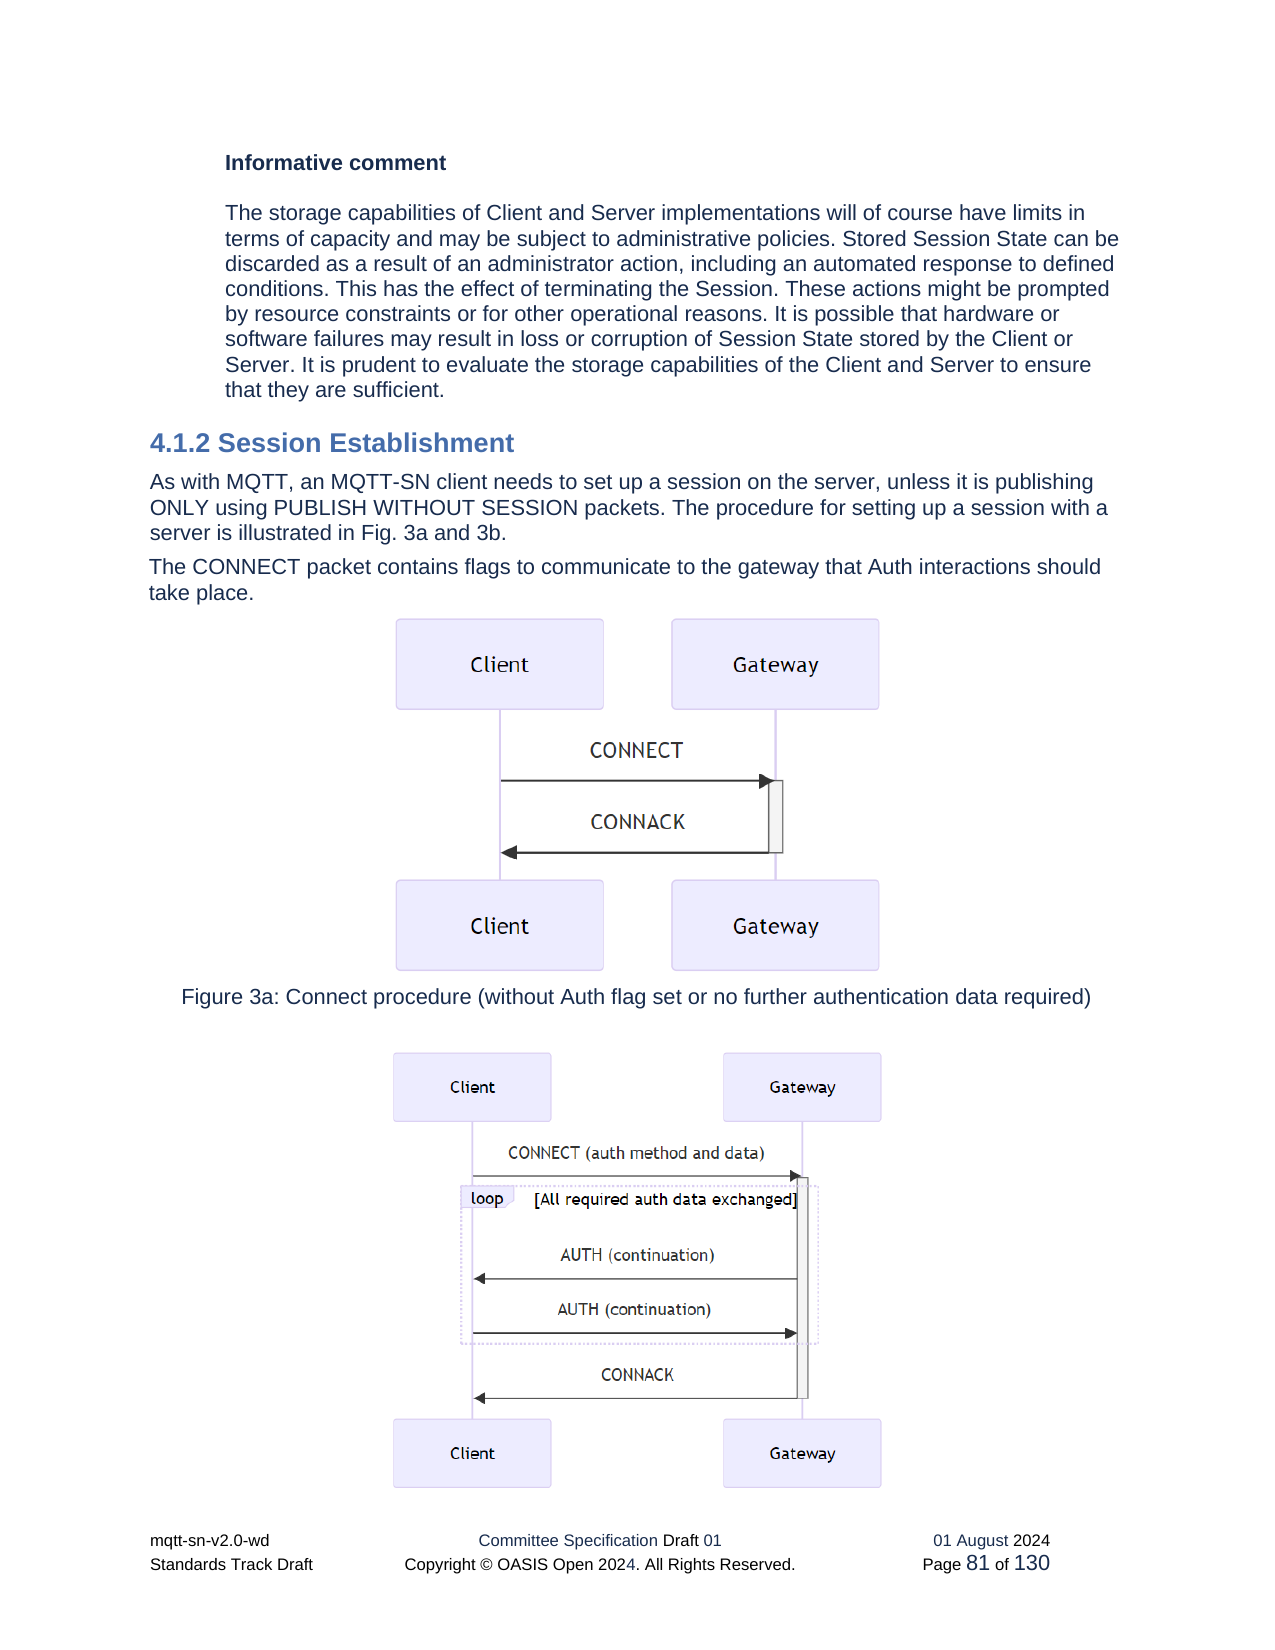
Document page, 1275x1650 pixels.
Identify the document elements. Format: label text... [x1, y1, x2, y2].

picture [386, 612, 888, 976]
text Figure 3a: Connect procedure (without Auth flag set or no further authentication data required) [148, 984, 1124, 1009]
text As with MQTT, an MQTT-SN client needs to set up a session on the server, unless it is publishing ONLY using PUBLISH WITHOUT SESSION packets. The procedure for setting up a session with a server is illustrated in Fig. 3a and 3b. [149, 469, 1124, 545]
text The storage capabilities of Client and Server implementations will of course have limits in terms of capacity and may be subject to administrative policies. Stored Session State can be discarded as a result of an administrator action, including an automated response to defined conditions. This has the effect of terminating the Session. These actions might be prompted by resource constraints or for other operational reasons. It is possible that hardware or software failures may result in loss or corruption of Session State stored by the Client or Server. It is prudent to evaluate the storage capabilities of the Client and Server to ensure that they are sufficient. [225, 200, 1125, 402]
picture [385, 1048, 888, 1493]
text Informative comment [150, 150, 1125, 175]
subtitle 4.1.2 Session Establishment [150, 427, 1124, 458]
text The CONNECT packet contains flags to communicate to the gateway that Auth interactions should take place. [148, 554, 1124, 604]
